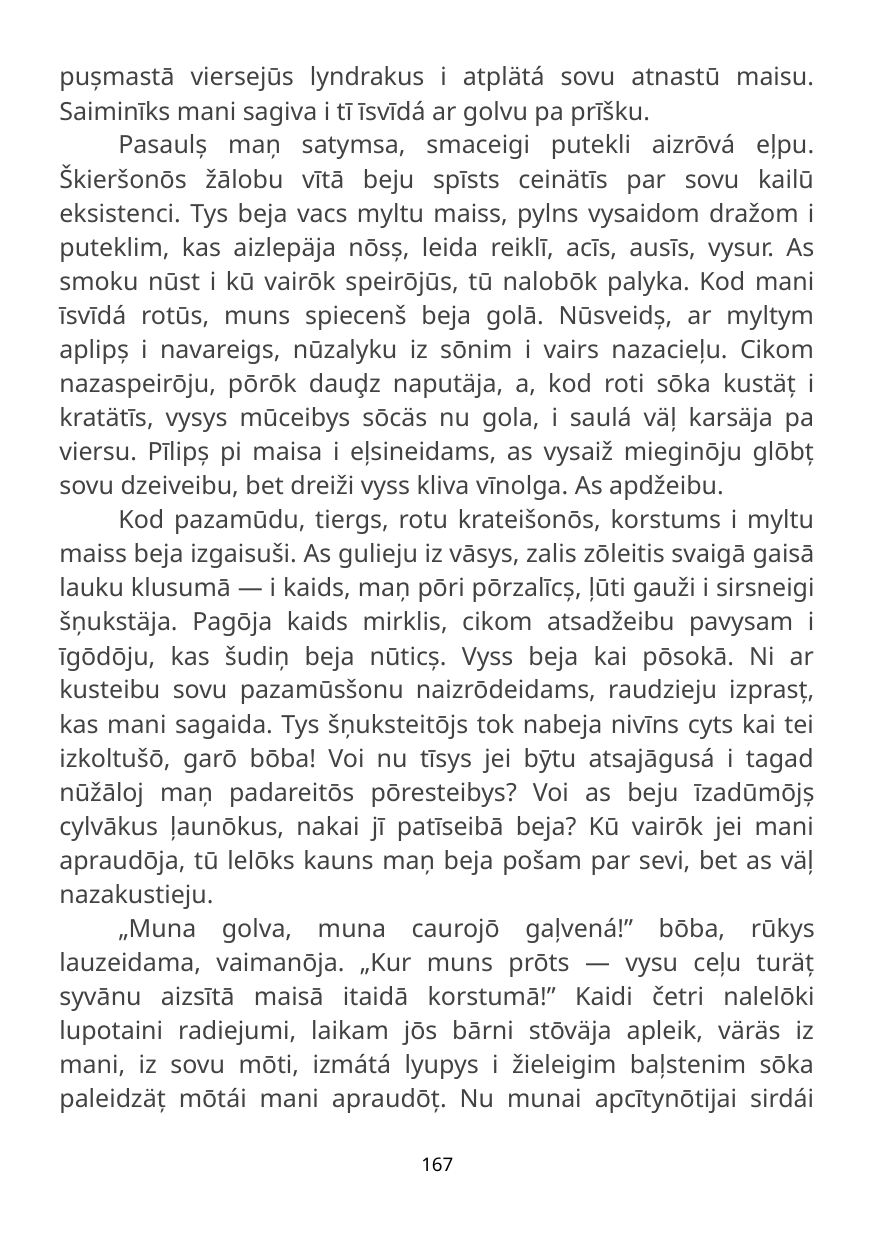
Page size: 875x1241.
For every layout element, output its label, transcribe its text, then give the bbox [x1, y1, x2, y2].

text Kod pazamūdu, tiergs, rotu krateišonōs, korstums i myltu maiss beja izgaisuši. As gulieju iz vāsys, zalis zōleitis svaigā gaisā lauku klusumā — i kaids, maņ pōri pōrzalīcș, ļūti gauži i sirsneigi šņukstäja. Pagōja kaids mirklis, cikom atsadžeibu pavysam i īgōdōju, kas šudiņ beja nūticș. Vyss beja kai pōsokā. Ni ar kusteibu sovu pazamūsšonu naizrōdeidams, raudzieju izprasț, kas mani sagaida. Tys šņuksteitōjs tok nabeja nivīns cyts kai tei izkoltušō, garō bōba! Voi nu tīsys jei bȳtu atsajāgusá i tagad nūžāloj maņ padareitōs pōresteibys? Voi as beju īzadūmōjș cylvākus ļaunōkus, nakai jī patīseibā beja? Kū vairōk jei mani apraudōja, tū lelōks kauns maņ beja pošam par sevi, bet as väļ nazakustieju. [59, 502, 815, 911]
text pușmastā viersejūs lyndrakus i atplätá sovu atnastū maisu. Saiminīks mani sagiva i tī īsvīdá ar golvu pa prīšku. [59, 59, 815, 127]
text „Muna golva, muna caurojō gaļvená!” bōba, rūkys lauzeidama, vaimanōja. „Kur muns prōts — vysu ceļu turäț syvānu aizsītā maisā itaidā korstumā!” Kaidi četri nalelōki lupotaini radiejumi, laikam jōs bārni stōväja apleik, väräs iz mani, iz sovu mōti, izmátá lyupys i žieleigim baļstenim sōka paleidzäț mōtái mani apraudōț. Nu munai apcītynōtijai sirdái [59, 911, 815, 1115]
text Pasaulș maņ satymsa, smaceigi putekli aizrōvá eļpu. Škieršonōs žālobu vītā beju spīsts ceinätīs par sovu kailū eksistenci. Tys beja vacs myltu maiss, pylns vysaidom dražom i puteklim, kas aizlepäja nōsș, leida reiklī, acīs, ausīs, vysur. As smoku nūst i kū vairōk speirōjūs, tū nalobōk palyka. Kod mani īsvīdá rotūs, muns spiecenš beja golā. Nūsveidș, ar myltym aplipș i navareigs, nūzalyku iz sōnim i vairs nazacieļu. Cikom nazaspeirōju, pōrōk dauḑz naputäja, a, kod roti sōka kustäț i kratätīs, vysys mūceibys sōcäs nu gola, i saulá väļ karsäja pa viersu. Pīlipș pi maisa i eļsineidams, as vysaiž mieginōju glōbț sovu dzeiveibu, bet dreiži vyss kliva vīnolga. As apdžeibu. [59, 127, 815, 502]
